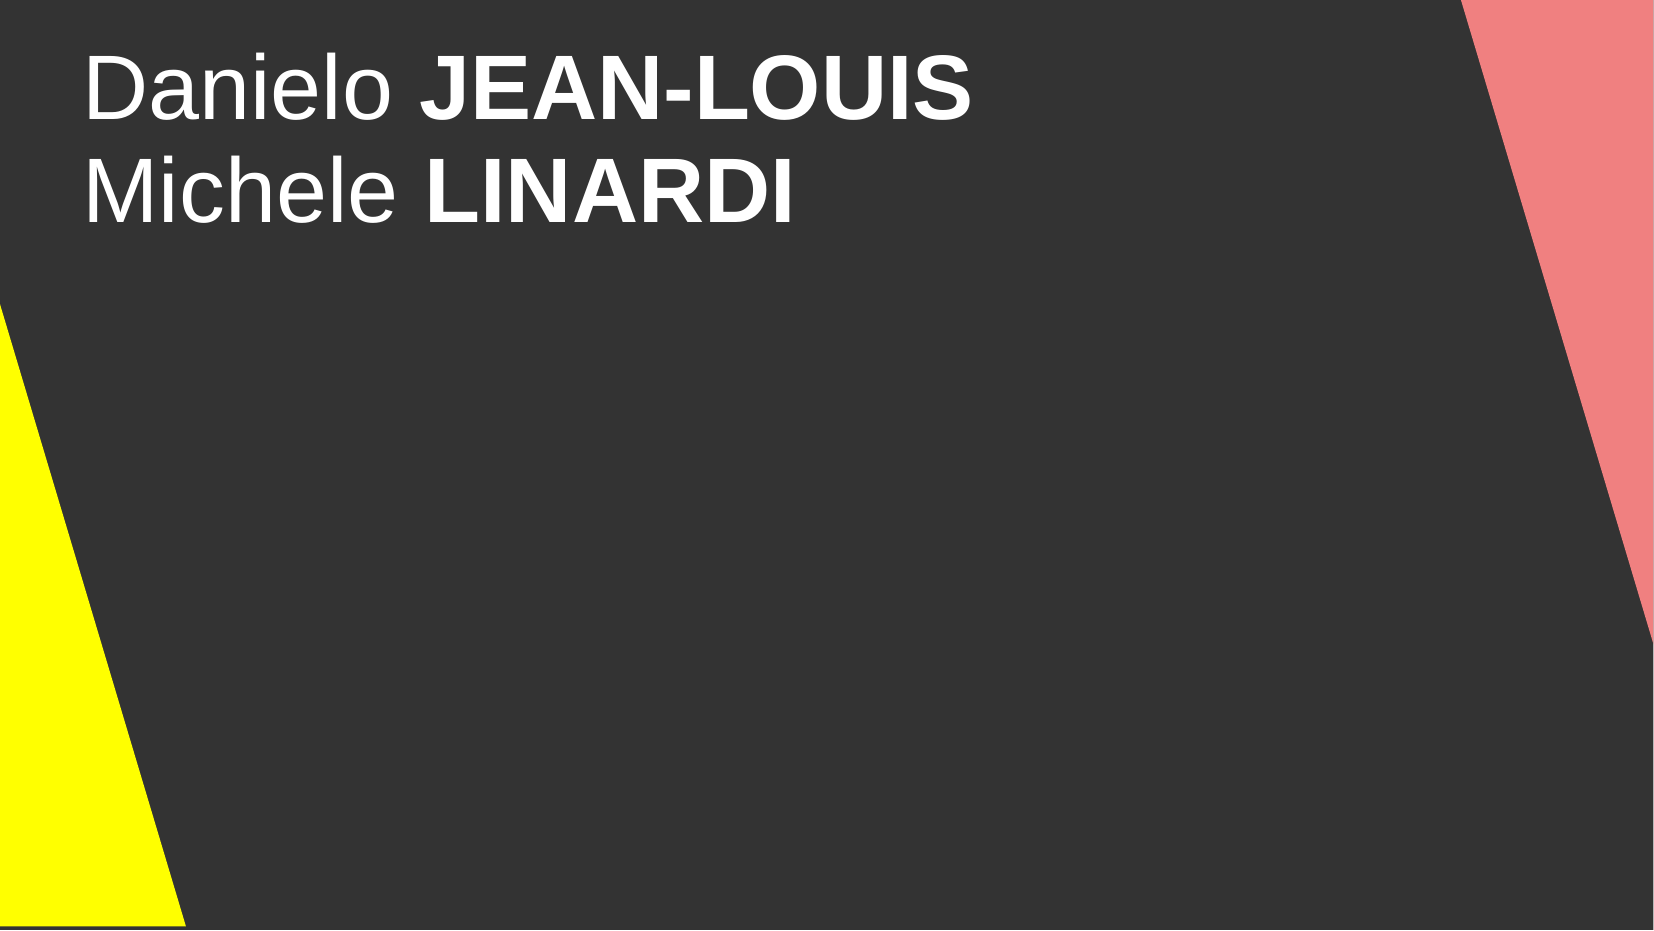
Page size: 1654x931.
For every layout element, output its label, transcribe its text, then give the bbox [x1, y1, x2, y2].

text_box [1460, 0, 1654, 647]
subtitle Danielo JEAN-LOUIS Michele LINARDI [82, 36, 1571, 758]
text_box [0, 304, 186, 927]
